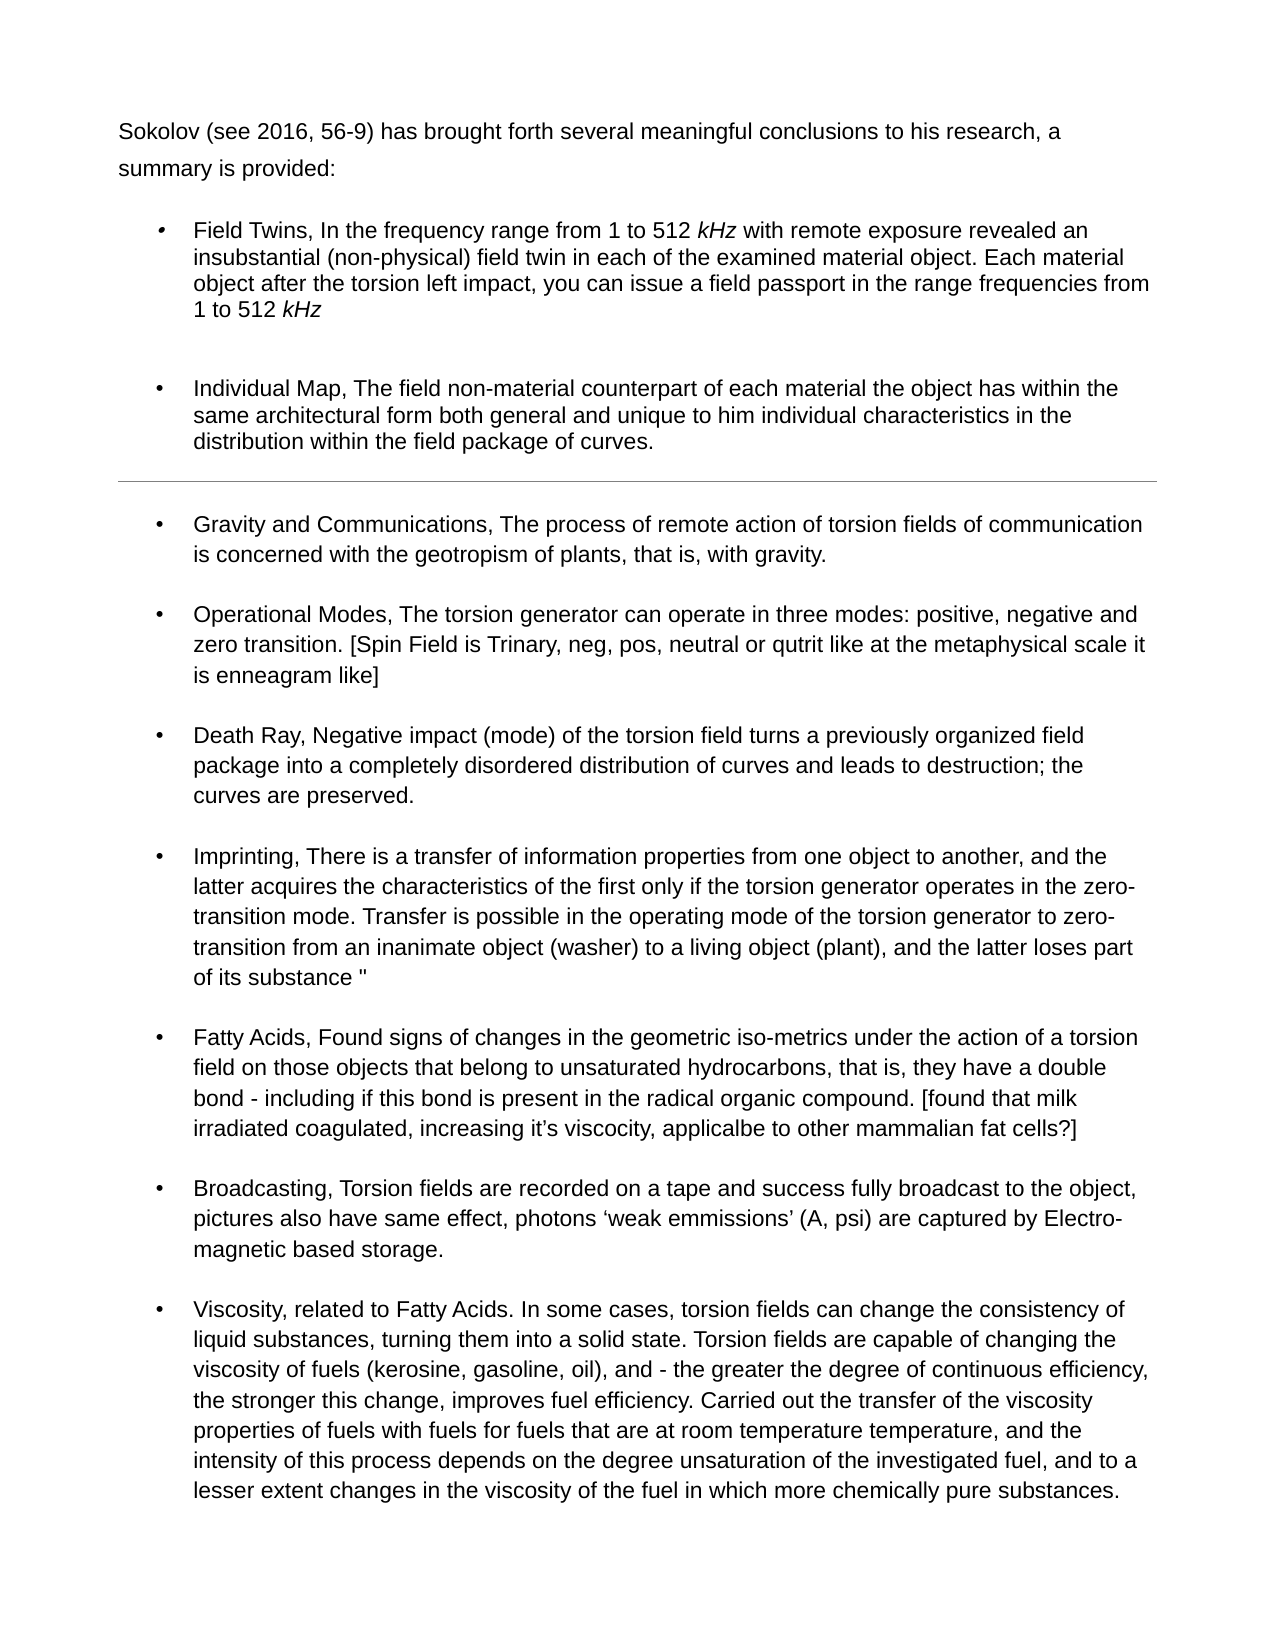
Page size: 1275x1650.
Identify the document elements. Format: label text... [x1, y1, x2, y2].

list Broadcasting, Torsion fields are recorded on a tape and success fully broadcast to the object, pictures also have same effect, photons ‘weak emmissions’ (A, psi) are captured by Electro-magnetic based storage. [156, 1175, 1157, 1262]
list Field Twins, In the frequency range from 1 to 512 kHz with remote exposure revealed an insubstantial (non-physical) field twin in each of the examined material object. Each material object after the torsion left impact, you can issue a field passport in the range frequencies from 1 to 512 kHz [156, 217, 1157, 323]
list Fatty Acids, Found signs of changes in the geometric iso-metrics under the action of a torsion field on those objects that belong to unsaturated hydrocarbons, that is, they have a double bond - including if this bond is present in the radical organic compound. [found that milk irradiated coagulated, increasing it’s viscocity, applicalbe to other mammalian fat cells?] [156, 1024, 1157, 1141]
list Death Ray, Negative impact (mode) of the torsion field turns a previously organized field package into a completely disordered distribution of curves and leads to destruction; the curves are preserved. [156, 722, 1157, 809]
text Sokolov (see 2016, 56-9) has brought forth several meaningful conclusions to his research, a summary is provided: [118, 118, 1157, 181]
list Individual Map, The field non-material counterpart of each material the object has within the same architectural form both general and unique to him individual characteristics in the distribution within the field package of curves. [156, 375, 1157, 454]
list Imprinting, There is a transfer of information properties from one object to another, and the latter acquires the characteristics of the first only if the torsion generator operates in the zero-transition mode. Transfer is possible in the operating mode of the torsion generator to zero-transition from an inanimate object (washer) to a living object (plant), and the latter loses part of its substance " [156, 843, 1157, 990]
list Viscosity, related to Fatty Acids. In some cases, torsion fields can change the consistency of liquid substances, turning them into a solid state. Torsion fields are capable of changing the viscosity of fuels (kerosine, gasoline, oil), and - the greater the degree of continuous efficiency, the stronger this change, improves fuel efficiency. Carried out the transfer of the viscosity properties of fuels with fuels for fuels that are at room temperature temperature, and the intensity of this process depends on the degree unsaturation of the investigated fuel, and to a lesser extent changes in the viscosity of the fuel in which more chemically pure substances. [156, 1296, 1157, 1504]
list Gravity and Communications, The process of remote action of torsion fields of communication is concerned with the geotropism of plants, that is, with gravity. [156, 511, 1157, 567]
list Operational Modes, The torsion generator can operate in three modes: positive, negative and zero transition. [Spin Field is Trinary, neg, pos, neutral or qutrit like at the metaphysical scale it is enneagram like] [156, 601, 1157, 688]
